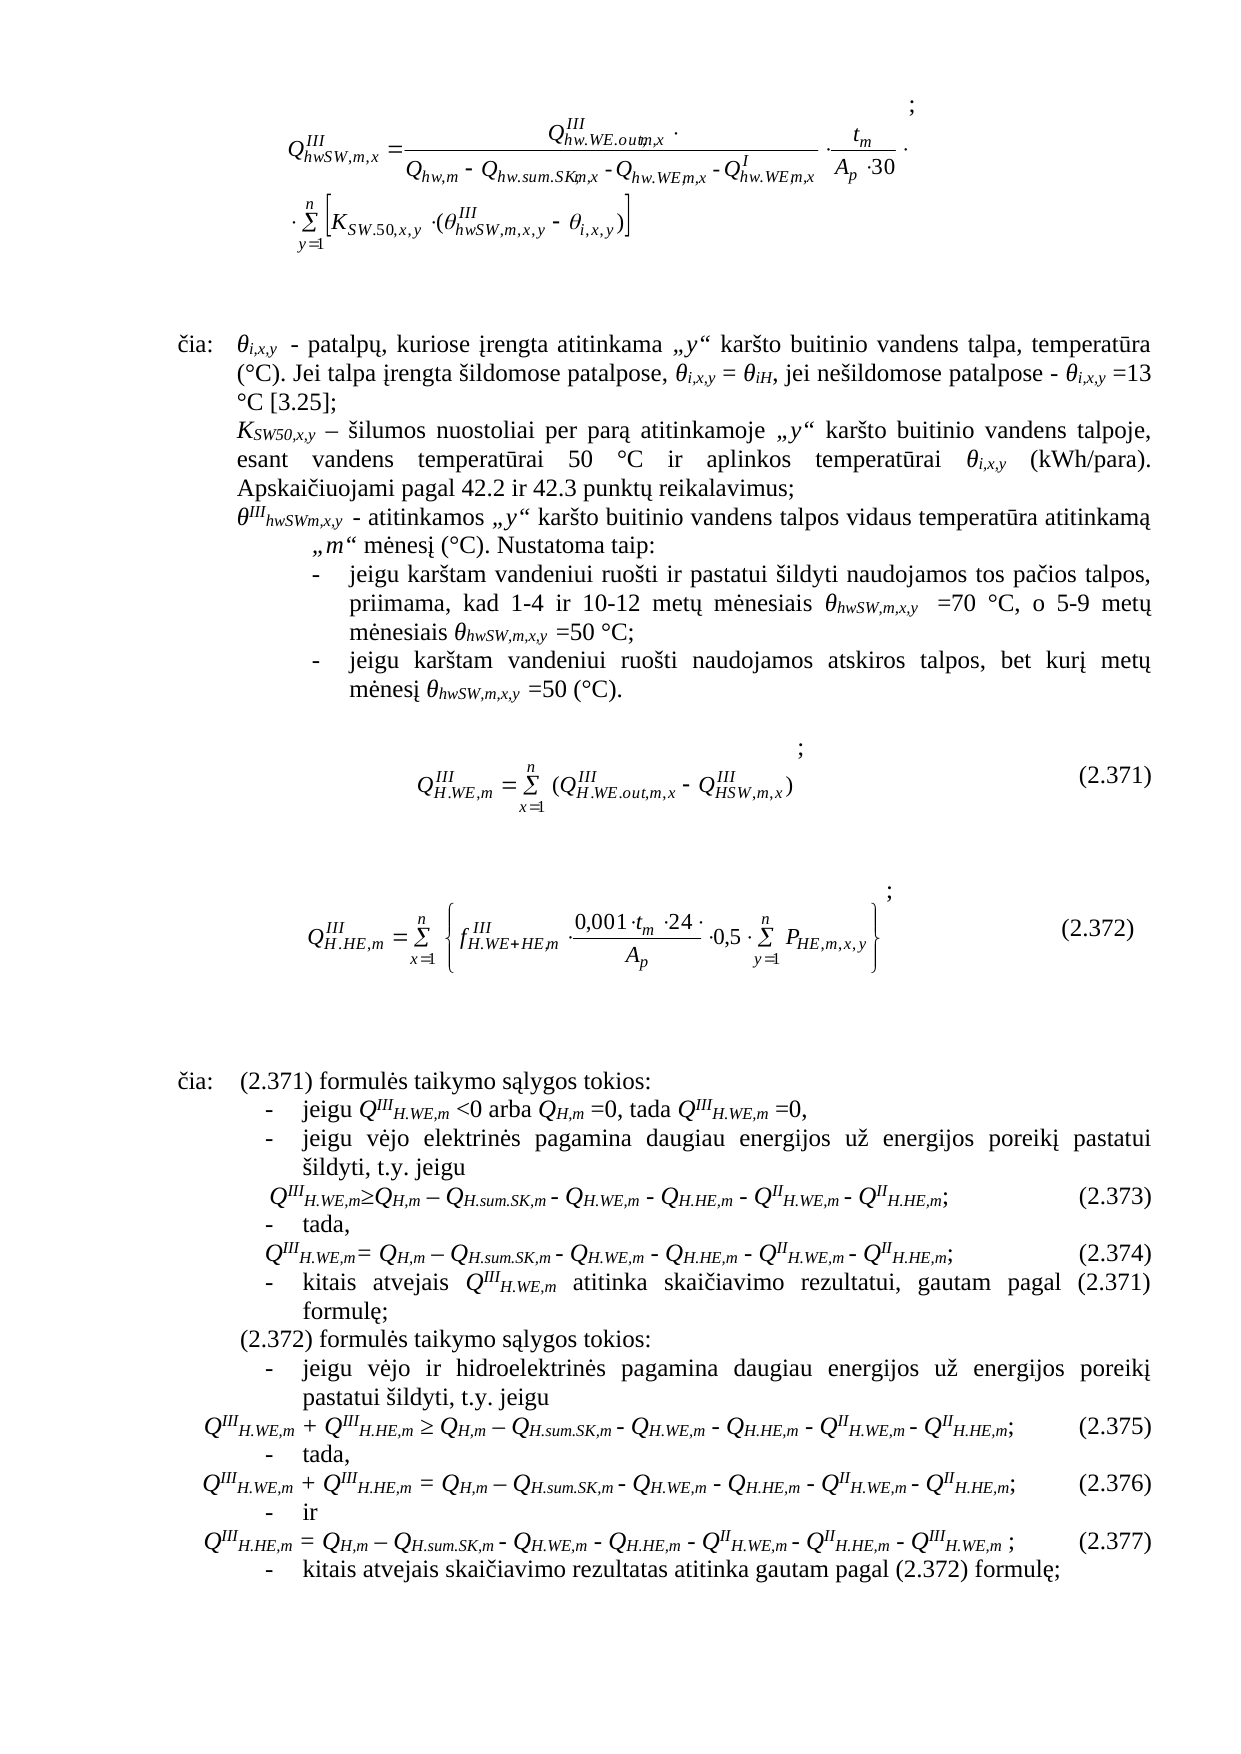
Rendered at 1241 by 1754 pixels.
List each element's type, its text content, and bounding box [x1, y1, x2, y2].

text θIIIhwSWm,x,y - atitinkamos „y“ karšto buitinio vandens talpos vidaus temperatūra atitinkamą „m“ mėnesį (°C). Nustatoma taip: [237, 502, 1151, 559]
text - kitais atvejais skaičiavimo rezultatas atitinka gautam pagal (2.372) formulę; [265, 1554, 1151, 1583]
text - jeigu karštam vandeniui ruošti naudojamos atskiros talpos, bet kurį metų mėnesį θhwSW,m,x,y =50 (°C). [312, 645, 1151, 703]
text - ir [265, 1497, 1151, 1526]
table_header (2.373) [1052, 1181, 1163, 1209]
text - jeigu karštam vandeniui ruošti ir pastatui šildyti naudojamos tos pačios talpos, priimama, kad 1-4 ir 10-12 metų mėnesiais θhwSW,m,x,y =70 °C, o 5-9 metų mėnesiais θhwSW,m,x,y =50 °C; [312, 559, 1151, 645]
text - tada, [265, 1439, 1151, 1468]
table_header ; [177, 875, 1020, 979]
table_header (2.376) [1052, 1468, 1163, 1497]
table_header (2.372) [1020, 875, 1151, 979]
text - jeigu QIIIH.WE,m <0 arba QH,m =0, tada QIIIH.WE,m =0, [265, 1094, 1151, 1123]
table_header QIIIH.WE,m + QIIIH.HE,m = QH,m – QH.sum.SK,m - QH.WE,m - QH.HE,m - QIIH.WE,m - QIIH.HE,m; [166, 1468, 1052, 1497]
table_header QIIIH.WE,m≥QH,m – QH.sum.SK,m - QH.WE,m - QH.HE,m - QIIH.WE,m - QIIH.HE,m; [166, 1181, 1052, 1209]
text - tada, [265, 1209, 1151, 1238]
table_header (2.371) [1052, 732, 1163, 817]
table_header (2.374) [1052, 1238, 1163, 1267]
text čia: θi,x,y - patalpų, kuriose įrengta atitinkama „y“ karšto buitinio vandens talpa, temperatūra (°C). Jei talpa įrengta šildomose patalpose, θi,x,y = θiH, jei nešildomose patalpose - θi,x,y =13 °C [3.25]; [177, 329, 1151, 415]
text - kitais atvejais QIIIH.WE,m atitinka skaičiavimo rezultatui, gautam pagal (2.371) formulę; [265, 1267, 1151, 1324]
table_header QIIIH.WE,m + QIIIH.HE,m ≥ QH,m – QH.sum.SK,m - QH.WE,m - QH.HE,m - QIIH.WE,m - QIIH.HE,m; [166, 1411, 1052, 1439]
table_header QIIIH.WE,m= QH,m – QH.sum.SK,m - QH.WE,m - QH.HE,m - QIIH.WE,m - QIIH.HE,m; [166, 1238, 1052, 1267]
text čia: (2.371) formulės taikymo sąlygos tokios: [177, 1066, 1151, 1094]
text KSW50,x,y – šilumos nuostoliai per parą atitinkamoje „y“ karšto buitinio vandens talpoje, esant vandens temperatūrai 50 °C ir aplinkos temperatūrai θi,x,y (kWh/para). Apskaičiuojami pagal 42.2 ir 42.3 punktų reikalavimus; [237, 415, 1151, 502]
table_header ; [177, 89, 1023, 272]
table_header ; [166, 732, 1052, 817]
text - jeigu vėjo ir hidroelektrinės pagamina daugiau energijos už energijos poreikį pastatui šildyti, t.y. jeigu [265, 1353, 1151, 1411]
table_header (2.377) [1052, 1526, 1163, 1554]
table_header QIIIH.HE,m = QH,m – QH.sum.SK,m - QH.WE,m - QH.HE,m - QIIH.WE,m - QIIH.HE,m - QIIIH.WE,m ; [166, 1526, 1052, 1554]
text (2.372) formulės taikymo sąlygos tokios: [240, 1324, 1151, 1353]
table_header (2.375) [1052, 1411, 1163, 1439]
text - jeigu vėjo elektrinės pagamina daugiau energijos už energijos poreikį pastatui šildyti, t.y. jeigu [265, 1123, 1151, 1181]
table_header [1023, 89, 1151, 272]
